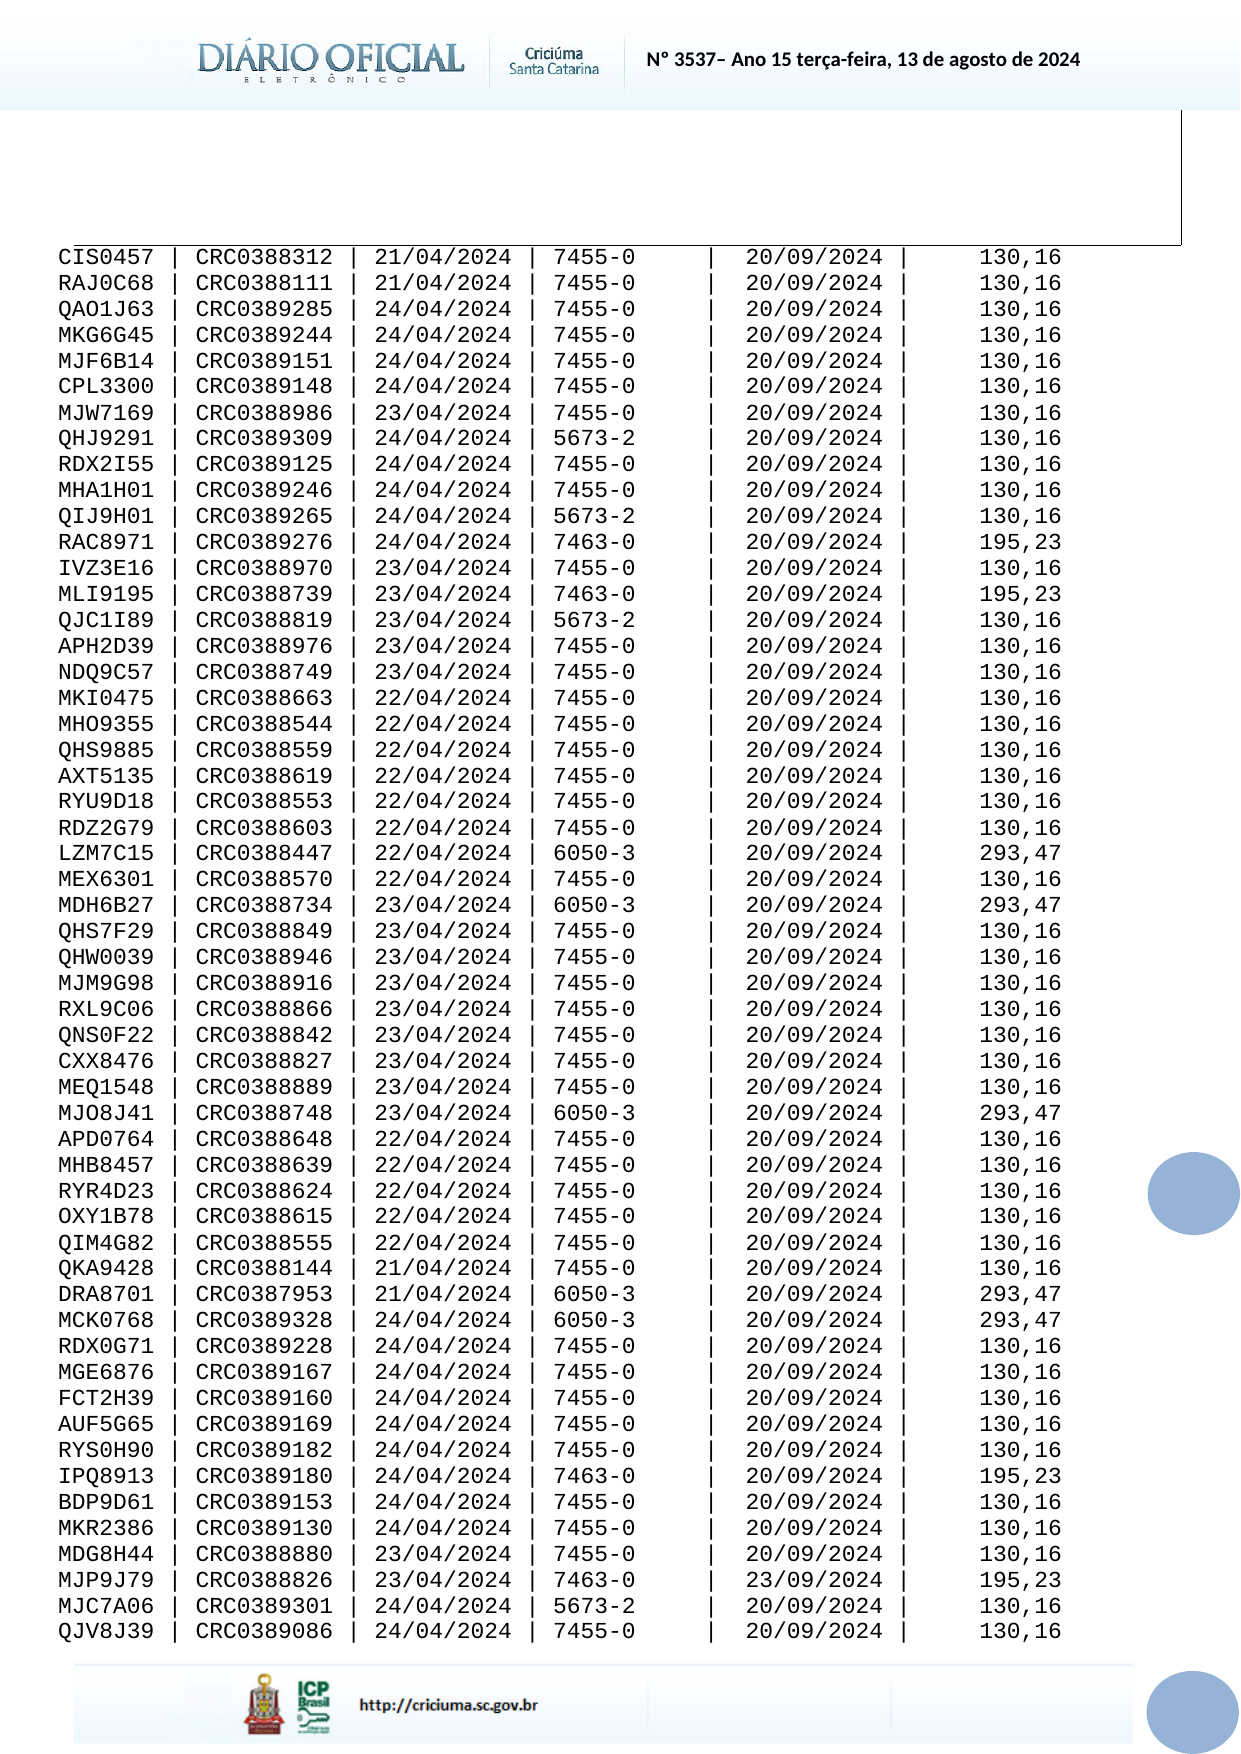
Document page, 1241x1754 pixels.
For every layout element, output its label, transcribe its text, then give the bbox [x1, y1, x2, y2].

text IVZ3E16 | CRC0388970 | 23/04/2024 | 7455-0 | 20/09/2024 | 130,16 [44, 556, 1181, 582]
text AXT5135 | CRC0388619 | 22/04/2024 | 7455-0 | 20/09/2024 | 130,16 [44, 764, 1181, 790]
text MGE6876 | CRC0389167 | 24/04/2024 | 7455-0 | 20/09/2024 | 130,16 [44, 1361, 1181, 1386]
text RAC8971 | CRC0389276 | 24/04/2024 | 7463-0 | 20/09/2024 | 195,23 [44, 531, 1181, 556]
text QHS9885 | CRC0388559 | 22/04/2024 | 7455-0 | 20/09/2024 | 130,16 [44, 738, 1181, 764]
text QHJ9291 | CRC0389309 | 24/04/2024 | 5673-2 | 20/09/2024 | 130,16 [44, 427, 1181, 453]
text MJO8J41 | CRC0388748 | 23/04/2024 | 6050-3 | 20/09/2024 | 293,47 [44, 1101, 1181, 1127]
text APH2D39 | CRC0388976 | 23/04/2024 | 7455-0 | 20/09/2024 | 130,16 [44, 634, 1181, 660]
text MLI9195 | CRC0388739 | 23/04/2024 | 7463-0 | 20/09/2024 | 195,23 [44, 582, 1181, 608]
text QKA9428 | CRC0388144 | 21/04/2024 | 7455-0 | 20/09/2024 | 130,16 [44, 1257, 1181, 1283]
text QHS7F29 | CRC0388849 | 23/04/2024 | 7455-0 | 20/09/2024 | 130,16 [44, 919, 1181, 946]
text MCK0768 | CRC0389328 | 24/04/2024 | 6050-3 | 20/09/2024 | 293,47 [44, 1309, 1181, 1334]
text RDZ2G79 | CRC0388603 | 22/04/2024 | 7455-0 | 20/09/2024 | 130,16 [44, 816, 1181, 842]
text RYU9D18 | CRC0388553 | 22/04/2024 | 7455-0 | 20/09/2024 | 130,16 [44, 790, 1181, 816]
text RYS0H90 | CRC0389182 | 24/04/2024 | 7455-0 | 20/09/2024 | 130,16 [44, 1438, 1181, 1464]
text MHB8457 | CRC0388639 | 22/04/2024 | 7455-0 | 20/09/2024 | 130,16 [44, 1153, 1180, 1179]
text MHO9355 | CRC0388544 | 22/04/2024 | 7455-0 | 20/09/2024 | 130,16 [44, 712, 1181, 738]
text CXX8476 | CRC0388827 | 23/04/2024 | 7455-0 | 20/09/2024 | 130,16 [44, 1049, 1181, 1075]
text MJP9J79 | CRC0388826 | 23/04/2024 | 7463-0 | 23/09/2024 | 195,23 [44, 1568, 1181, 1594]
text MJM9G98 | CRC0388916 | 23/04/2024 | 7455-0 | 20/09/2024 | 130,16 [44, 971, 1181, 997]
text MEQ1548 | CRC0388889 | 23/04/2024 | 7455-0 | 20/09/2024 | 130,16 [44, 1075, 1181, 1101]
text IPQ8913 | CRC0389180 | 24/04/2024 | 7463-0 | 20/09/2024 | 195,23 [44, 1464, 1181, 1490]
text LZM7C15 | CRC0388447 | 22/04/2024 | 6050-3 | 20/09/2024 | 293,47 [44, 842, 1181, 868]
text RDX0G71 | CRC0389228 | 24/04/2024 | 7455-0 | 20/09/2024 | 130,16 [44, 1334, 1181, 1361]
text QAO1J63 | CRC0389285 | 24/04/2024 | 7455-0 | 20/09/2024 | 130,16 [44, 297, 1181, 323]
text RYR4D23 | CRC0388624 | 22/04/2024 | 7455-0 | 20/09/2024 | 130,16 [44, 1179, 1150, 1205]
text BDP9D61 | CRC0389153 | 24/04/2024 | 7455-0 | 20/09/2024 | 130,16 [44, 1490, 1181, 1516]
text QJV8J39 | CRC0389086 | 24/04/2024 | 7455-0 | 20/09/2024 | 130,16 [44, 1620, 1181, 1646]
text QNS0F22 | CRC0388842 | 23/04/2024 | 7455-0 | 20/09/2024 | 130,16 [44, 1023, 1181, 1049]
text RDX2I55 | CRC0389125 | 24/04/2024 | 7455-0 | 20/09/2024 | 130,16 [44, 453, 1181, 479]
text MKI0475 | CRC0388663 | 22/04/2024 | 7455-0 | 20/09/2024 | 130,16 [44, 686, 1181, 712]
text RXL9C06 | CRC0388866 | 23/04/2024 | 7455-0 | 20/09/2024 | 130,16 [44, 997, 1181, 1023]
text QJC1I89 | CRC0388819 | 23/04/2024 | 5673-2 | 20/09/2024 | 130,16 [44, 608, 1181, 634]
text FCT2H39 | CRC0389160 | 24/04/2024 | 7455-0 | 20/09/2024 | 130,16 [44, 1386, 1181, 1412]
text CPL3300 | CRC0389148 | 24/04/2024 | 7455-0 | 20/09/2024 | 130,16 [44, 375, 1181, 401]
text MDG8H44 | CRC0388880 | 23/04/2024 | 7455-0 | 20/09/2024 | 130,16 [44, 1542, 1181, 1568]
text NDQ9C57 | CRC0388749 | 23/04/2024 | 7455-0 | 20/09/2024 | 130,16 [44, 660, 1181, 686]
text MJF6B14 | CRC0389151 | 24/04/2024 | 7455-0 | 20/09/2024 | 130,16 [44, 349, 1181, 375]
text MEX6301 | CRC0388570 | 22/04/2024 | 7455-0 | 20/09/2024 | 130,16 [44, 868, 1181, 894]
text MDH6B27 | CRC0388734 | 23/04/2024 | 6050-3 | 20/09/2024 | 293,47 [44, 894, 1181, 919]
text QIM4G82 | CRC0388555 | 22/04/2024 | 7455-0 | 20/09/2024 | 130,16 [44, 1231, 1181, 1257]
text MHA1H01 | CRC0389246 | 24/04/2024 | 7455-0 | 20/09/2024 | 130,16 [44, 479, 1181, 504]
text MKR2386 | CRC0389130 | 24/04/2024 | 7455-0 | 20/09/2024 | 130,16 [44, 1516, 1181, 1542]
text QIJ9H01 | CRC0389265 | 24/04/2024 | 5673-2 | 20/09/2024 | 130,16 [44, 504, 1181, 531]
text MJW7169 | CRC0388986 | 23/04/2024 | 7455-0 | 20/09/2024 | 130,16 [44, 401, 1181, 427]
text AUF5G65 | CRC0389169 | 24/04/2024 | 7455-0 | 20/09/2024 | 130,16 [44, 1412, 1181, 1438]
text APD0764 | CRC0388648 | 22/04/2024 | 7455-0 | 20/09/2024 | 130,16 [44, 1127, 1181, 1153]
text MKG6G45 | CRC0389244 | 24/04/2024 | 7455-0 | 20/09/2024 | 130,16 [44, 323, 1181, 349]
text MJC7A06 | CRC0389301 | 24/04/2024 | 5673-2 | 20/09/2024 | 130,16 [44, 1594, 1181, 1620]
text CIS0457 | CRC0388312 | 21/04/2024 | 7455-0 | 20/09/2024 | 130,16 [44, 245, 1181, 271]
text QHW0039 | CRC0388946 | 23/04/2024 | 7455-0 | 20/09/2024 | 130,16 [44, 946, 1181, 971]
text DRA8701 | CRC0387953 | 21/04/2024 | 6050-3 | 20/09/2024 | 293,47 [44, 1283, 1181, 1309]
text OXY1B78 | CRC0388615 | 22/04/2024 | 7455-0 | 20/09/2024 | 130,16 [44, 1205, 1171, 1231]
text RAJ0C68 | CRC0388111 | 21/04/2024 | 7455-0 | 20/09/2024 | 130,16 [44, 271, 1181, 297]
